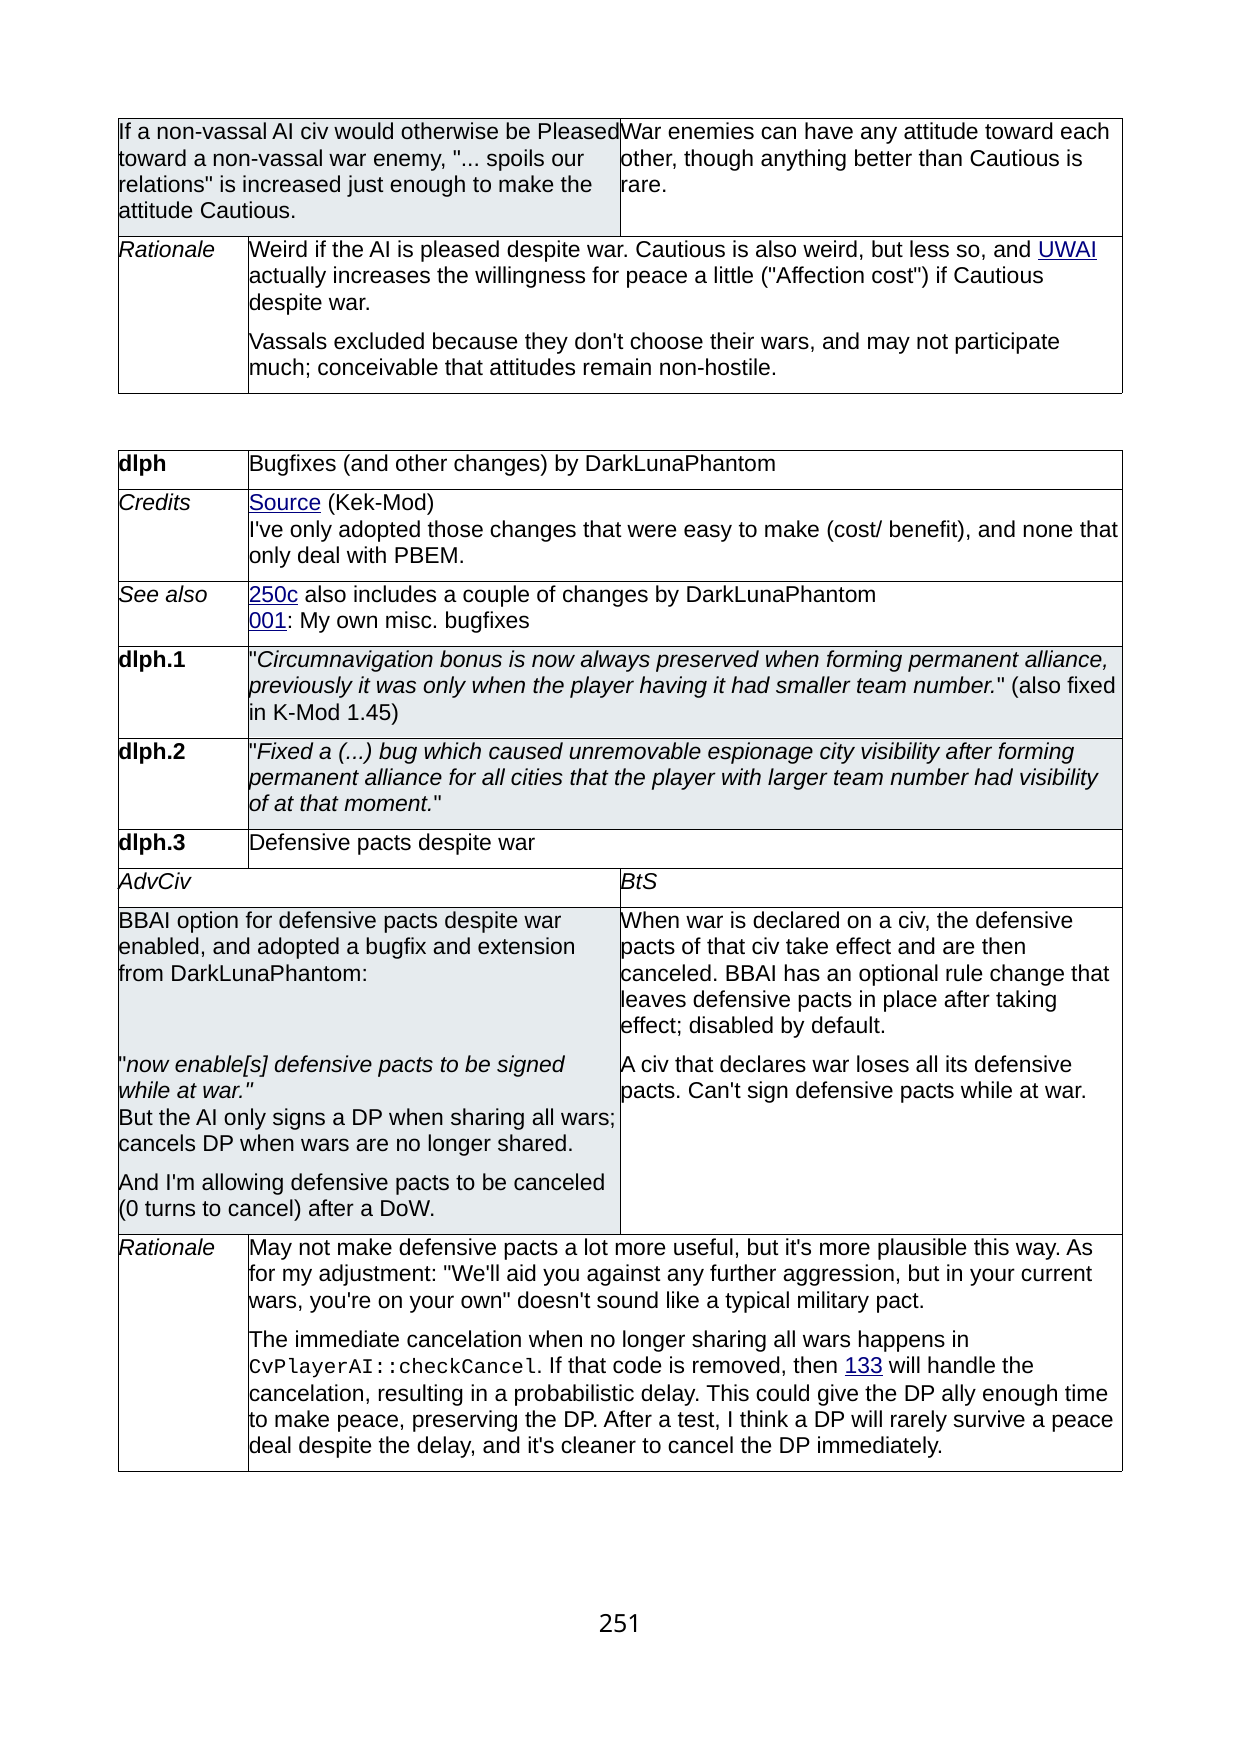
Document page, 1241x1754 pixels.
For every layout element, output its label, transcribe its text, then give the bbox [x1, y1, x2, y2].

table_cell Credits [119, 490, 248, 581]
table_cell Rationale [119, 237, 248, 393]
table_cell BBAI option for defensive pacts despite war enabled, and adopted a bugfix and extension from DarkLunaPhantom: "now enable[s] defensive pacts to be signed while at war." But the AI only signs a DP when sharing all wars; cancels DP when wars are no longer shared. And I'm allowing defensive pacts to be canceled (0 turns to cancel) after a DoW. [119, 908, 620, 1234]
table_cell May not make defensive pacts a lot more useful, but it's more plausible this way. As for my adjustment: "We'll aid you against any further aggression, but in your current wars, you're on your own" doesn't sound like a typical military pact. The immediate cancelation when no longer sharing all wars happens in CvPlayerAI::checkCancel. If that code is removed, then 133 will handle the cancelation, resulting in a probabilistic delay. This could give the DP ally enough time to make peace, preserving the DP. After a test, I think a DP will rarely survive a peace deal despite the delay, and it's cleaner to cancel the DP immediately. [249, 1235, 1122, 1471]
table_cell 250c also includes a couple of changes by DarkLunaPhantom 001: My own misc. bugfixes [249, 582, 1122, 646]
table_cell Weird if the AI is pleased despite war. Cautious is also weird, but less so, and UWAI actually increases the willingness for peace a little ("Affection cost") if Cautious despite war. Vassals excluded because they don't choose their wars, and may not participate much; conceivable that attitudes remain non-hostile. [249, 237, 1122, 393]
table_cell Defensive pacts despite war [249, 830, 1122, 868]
table_cell dlph.2 [119, 739, 248, 829]
table_cell See also [119, 582, 248, 646]
table_cell dlph.1 [119, 647, 248, 737]
table_cell War enemies can have any attitude toward each other, though anything better than Cautious is rare. [621, 119, 1122, 236]
table_header Bugfixes (and other changes) by DarkLunaPhantom [249, 451, 1122, 489]
table_cell "Circumnavigation bonus is now always preserved when forming permanent alliance, previously it was only when the player having it had smaller team number." (also fixed in K-Mod 1.45) [249, 647, 1122, 737]
table_cell If a non-vassal AI civ would otherwise be Pleased toward a non-vassal war enemy, "... spoils our relations" is increased just enough to make the attitude Cautious. [119, 119, 620, 236]
table_cell AdvCiv [119, 869, 620, 907]
table_cell dlph.3 [119, 830, 248, 868]
table_header dlph [119, 451, 248, 489]
table_cell Source (Kek-Mod) I've only adopted those changes that were easy to make (cost/ benefit), and none that only deal with PBEM. [249, 490, 1122, 581]
table_cell When war is declared on a civ, the defensive pacts of that civ take effect and are then canceled. BBAI has an optional rule change that leaves defensive pacts in place after taking effect; disabled by default. A civ that declares war loses all its defensive pacts. Can't sign defensive pacts while at war. [621, 908, 1122, 1234]
table_cell Rationale [119, 1235, 248, 1471]
table_cell BtS [621, 869, 1122, 907]
table_cell "Fixed a (...) bug which caused unremovable espionage city visibility after forming permanent alliance for all cities that the player with larger team number had visibility of at that moment." [249, 739, 1122, 829]
